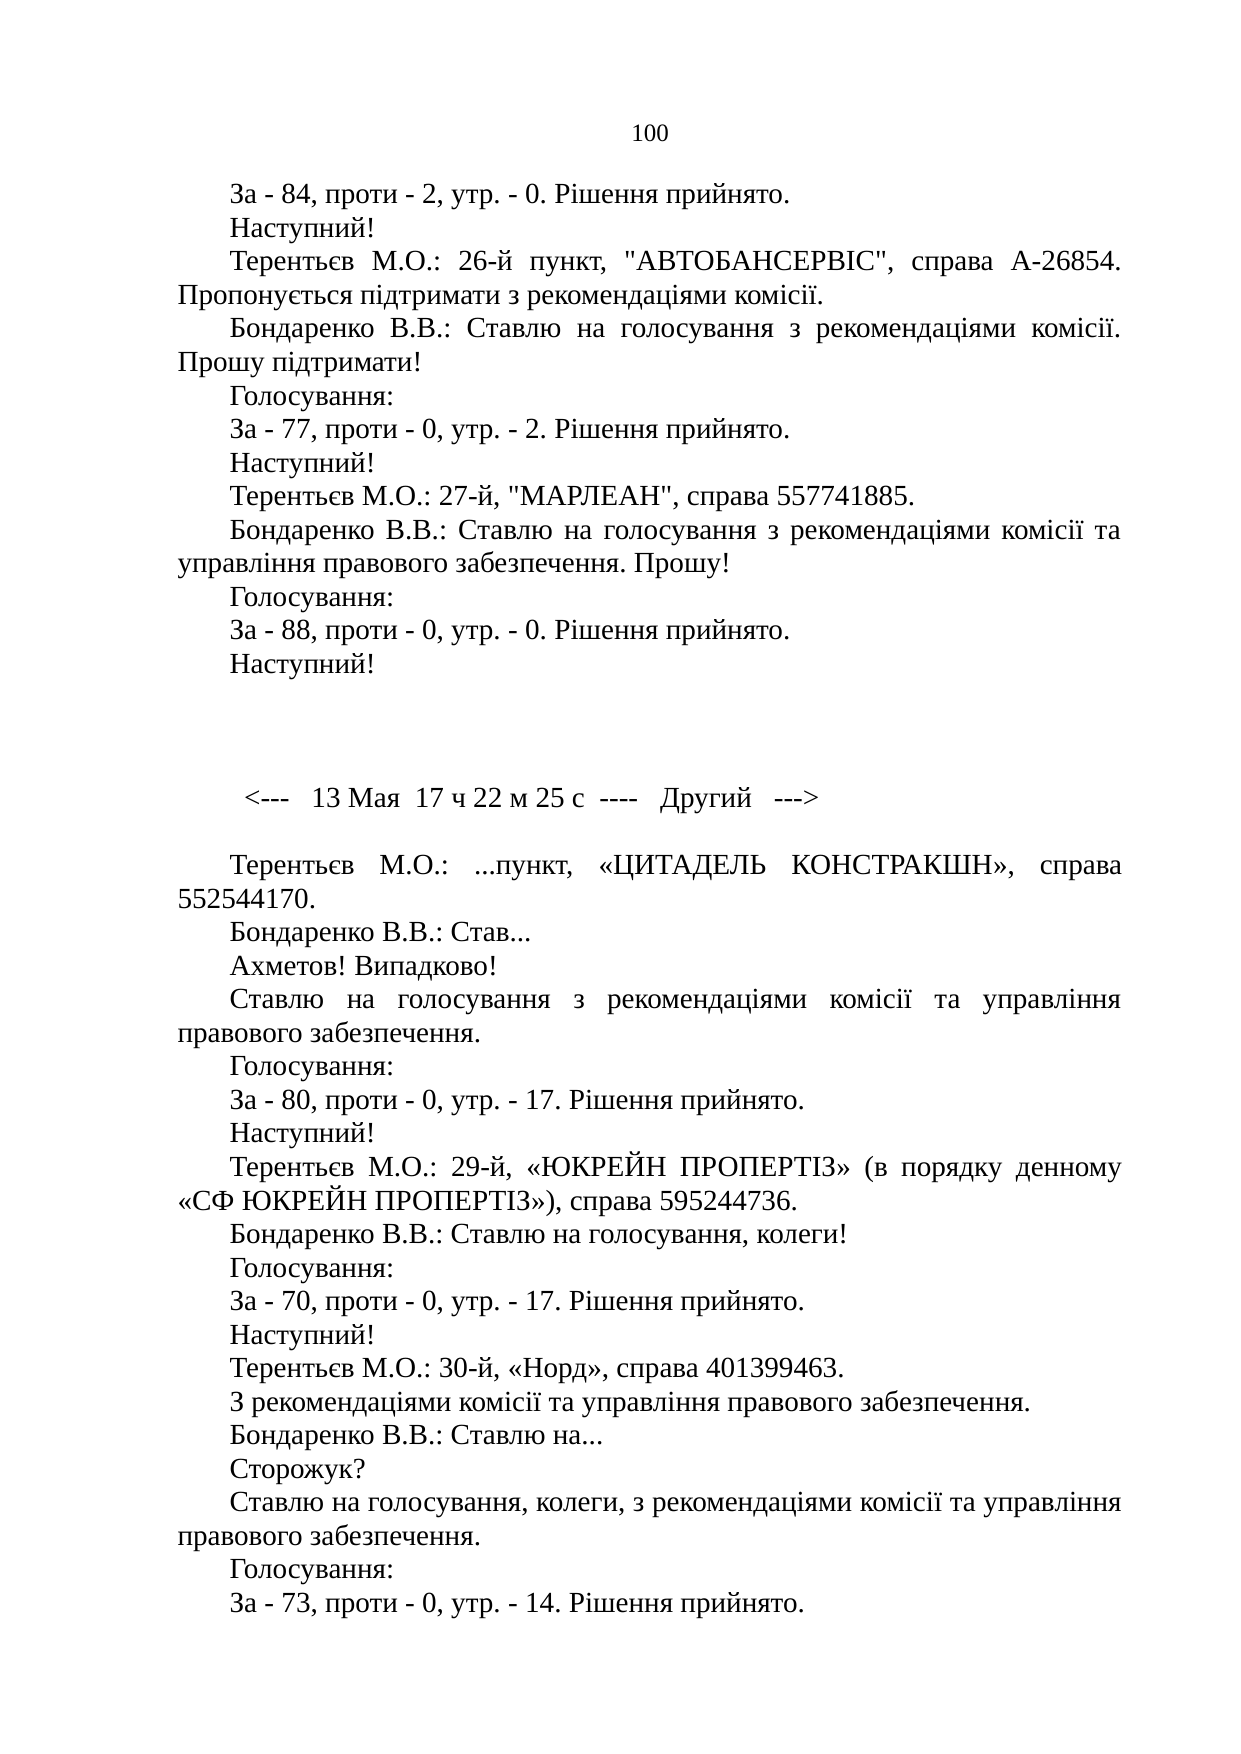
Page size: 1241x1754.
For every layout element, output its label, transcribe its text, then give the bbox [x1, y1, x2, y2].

text З рекомендаціями комісії та управління правового забезпечення. [177, 1384, 1122, 1417]
text Ставлю на голосування, колеги, з рекомендаціями комісії та управління правового забезпечення. [177, 1484, 1122, 1552]
text Голосування: [177, 1048, 1122, 1082]
text Бондаренко В.В.: Ставлю на голосування з рекомендаціями комісії. Прошу підтримати! [177, 311, 1122, 378]
text Бондаренко В.В.: Став... [177, 914, 1122, 948]
text Терентьєв М.О.: 27-й, "МАРЛЕАН", справа 557741885. [177, 478, 1122, 512]
text Голосування: [177, 1250, 1122, 1283]
text Наступний! [177, 1116, 1122, 1149]
text Наступний! [177, 445, 1122, 478]
text За - 77, проти - 0, утр. - 2. Рішення прийнято. [177, 411, 1122, 445]
text Терентьєв М.О.: 29-й, «ЮКРЕЙН ПРОПЕРТІЗ» (в порядку денному «СФ ЮКРЕЙН ПРОПЕРТІЗ»), справа 595244736. [177, 1149, 1122, 1216]
text Голосування: [177, 1552, 1122, 1585]
text Сторожук? [177, 1451, 1122, 1484]
text Терентьєв М.О.: ...пункт, «ЦИТАДЕЛЬ КОНСТРАКШН», справа 552544170. [177, 847, 1122, 914]
text Терентьєв М.О.: 30-й, «Норд», справа 401399463. [177, 1350, 1122, 1384]
text Ставлю на голосування з рекомендаціями комісії та управління правового забезпечення. [177, 981, 1122, 1048]
text Голосування: [177, 378, 1122, 411]
text Голосування: [177, 579, 1122, 612]
text За - 84, проти - 2, утр. - 0. Рішення прийнято. [177, 176, 1122, 210]
text Терентьєв М.О.: 26-й пункт, "АВТОБАНСЕРВІС", справа А-26854. Пропонується підтримати з рекомендаціями комісії. [177, 243, 1122, 311]
text Бондаренко В.В.: Ставлю на... [177, 1417, 1122, 1451]
text Наступний! [177, 646, 1122, 679]
text За - 88, проти - 0, утр. - 0. Рішення прийнято. [177, 612, 1122, 646]
text Наступний! [177, 1317, 1122, 1350]
text За - 70, проти - 0, утр. - 17. Рішення прийнято. [177, 1283, 1122, 1317]
text Ахметов! Випадково! [177, 948, 1122, 981]
text За - 73, проти - 0, утр. - 14. Рішення прийнято. [177, 1585, 1122, 1619]
text <--- 13 Мая 17 ч 22 м 25 с ---- Другий ---> [177, 780, 1122, 814]
text За - 80, проти - 0, утр. - 17. Рішення прийнято. [177, 1082, 1122, 1116]
text Бондаренко В.В.: Ставлю на голосування з рекомендаціями комісії та управління правового забезпечення. Прошу! [177, 512, 1122, 579]
text Бондаренко В.В.: Ставлю на голосування, колеги! [177, 1216, 1122, 1250]
text Наступний! [177, 210, 1122, 243]
